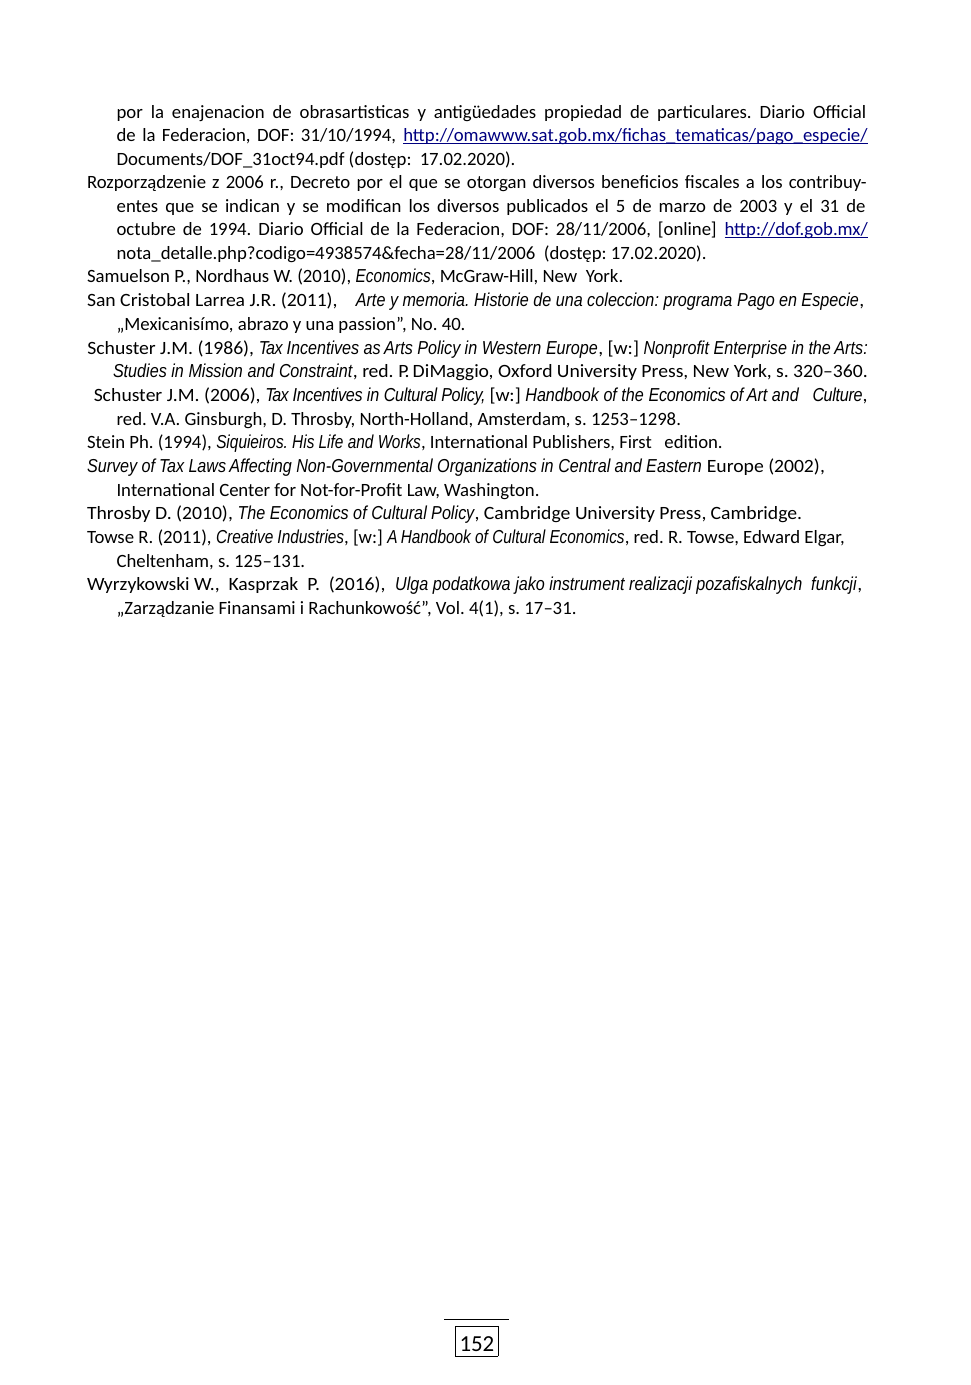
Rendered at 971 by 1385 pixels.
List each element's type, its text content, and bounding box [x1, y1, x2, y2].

text Throsby D. (2010), The Economics of Cultural Policy, Cambridge University Press, Cambridge. [87, 501, 879, 524]
text por la enajenacion de obrasartisticas y antigüedades propiedad de particulares. Diario Official de la Federacion, DOF: 31/10/1994, http://omawww.sat.gob.mx/fichas_tematicas/pago_especie/ Documents/DOF_31oct94.pdf (dostęp: 17.02.2020). [116, 100, 868, 170]
text Schuster J.M. (1986), Tax Incentives as Arts Policy in Western Europe, [w:] Nonprofit Enterprise in the Arts: Studies in Mission and Constraint, red. P. DiMaggio, Oxford University Press, New York, s. 320–360. Schuster J.M. (2006), Tax Incentives in Cultural Policy, [w:] Handbook of the Economics of Art and Culture, [75, 336, 867, 406]
text Samuelson P., Nordhaus W. (2010), Economics, McGraw-Hill, New York. [87, 264, 879, 287]
text „Zarządzanie Finansami i Rachunkowość”, Vol. 4(1), s. 17–31. [116, 596, 879, 619]
text Wyrzykowski W., Kasprzak P. (2016), Ulga podatkowa jako instrument realizacji pozafiskalnych funkcji, [87, 572, 879, 595]
text Survey of Tax Laws Affecting Non-Governmental Organizations in Central and Eastern Europe (2002), International Center for Not-for-Profit Law, Washington. [87, 454, 879, 501]
text red. V.A. Ginsburgh, D. Throsby, North-Holland, Amsterdam, s. 1253–1298. [116, 407, 879, 430]
text „Mexicanisímo, abrazo y una passion”, No. 40. [116, 312, 879, 335]
text San Cristobal Larrea J.R. (2011), Arte y memoria. Historie de una coleccion: programa Pago en Especie, [87, 288, 879, 311]
text Towse R. (2011), Creative Industries, [w:] A Handbook of Cultural Economics, red. R. Towse, Edward Elgar, Cheltenham, s. 125–131. [87, 525, 879, 572]
text Rozporządzenie z 2006 r., Decreto por el que se otorgan diversos beneficios fiscales a los contribuy- entes que se indican y se modifican los diversos publicados el 5 de marzo de 2003 y el 31 de octubre de 1994. Diario Official de la Federacion, DOF: 28/11/2006, [online] http://dof.gob.mx/ nota_detalle.php?codigo=4938574&fecha=28/11/2006 (dostęp: 17.02.2020). [87, 170, 868, 264]
text Stein Ph. (1994), Siquieiros. His Life and Works, International Publishers, First edition. [87, 431, 879, 453]
